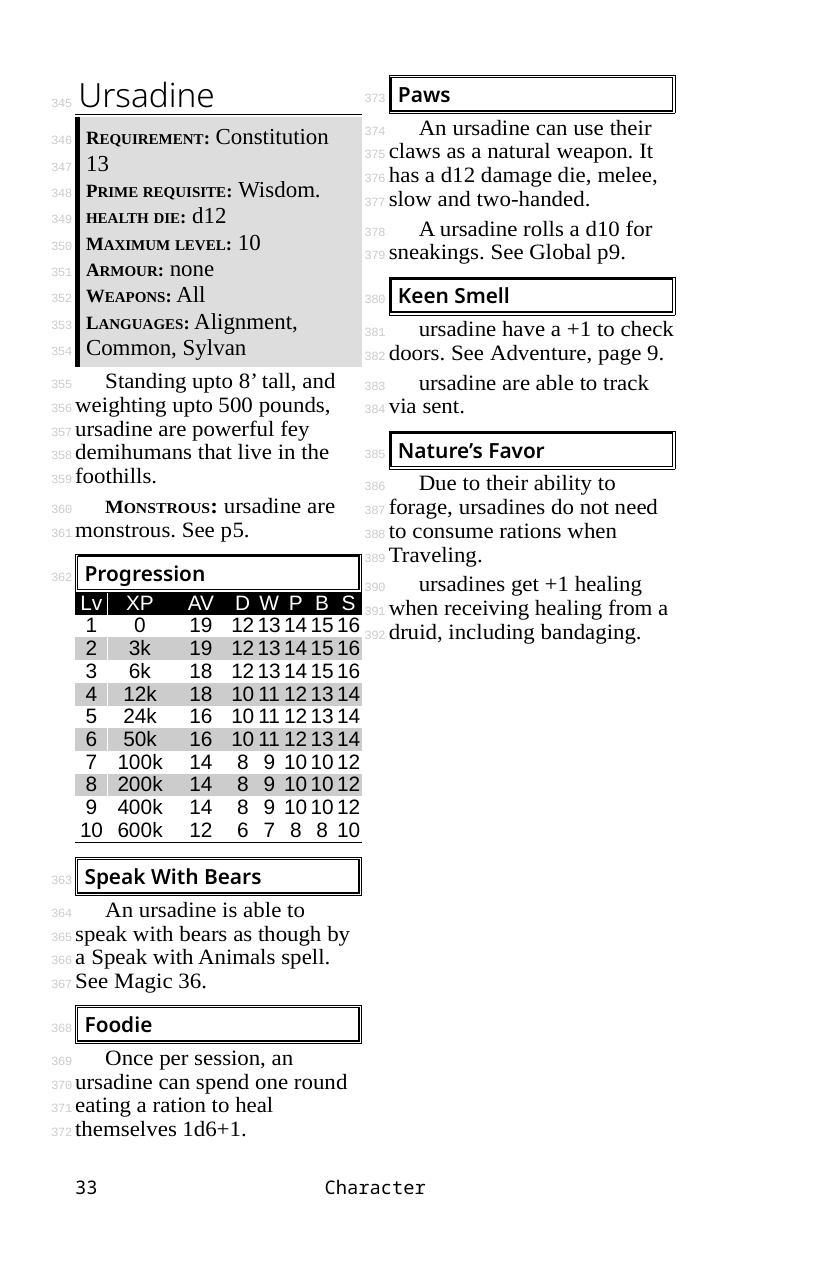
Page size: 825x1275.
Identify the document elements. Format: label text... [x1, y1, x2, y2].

subtitle Keen Smell [392, 280, 672, 311]
table_cell 9 [256, 751, 282, 774]
table_cell 15 [309, 615, 335, 637]
table_cell 400k [108, 796, 172, 819]
table_cell 9 [256, 774, 282, 796]
text Standing upto 8’ tall, and weighting upto 500 pounds, ursadine are powerful fey demihumans that live in the foothills. [75, 370, 362, 488]
table_header P [282, 593, 309, 615]
subtitle Paws [392, 78, 672, 110]
table_cell 14 [335, 728, 362, 751]
table_cell 14 [172, 796, 229, 819]
table_cell 9 [256, 796, 282, 819]
table_cell 12 [229, 615, 256, 637]
table_header D [229, 593, 256, 615]
table_header AV [172, 593, 229, 615]
table_cell 3 [75, 660, 107, 683]
table_header XP [108, 593, 172, 615]
table_cell 10 [309, 774, 335, 796]
table_header B [309, 593, 335, 615]
text An ursadine is able to speak with bears as though by a Speak with Animals spell. See Magic 36. [75, 898, 362, 993]
text An ursadine can use their claws as a natural weapon. It has a d12 damage die, melee, slow and two-handed. [388, 116, 675, 211]
table_cell 14 [335, 683, 362, 706]
table_cell 10 [282, 774, 309, 796]
text Maximum level: 10 [80, 229, 362, 255]
table_cell 0 [108, 615, 172, 637]
table_cell 12 [335, 751, 362, 774]
table_cell 15 [309, 660, 335, 683]
table_cell 9 [75, 796, 107, 819]
text Once per session, an ursadine can spend one round eating a ration to heal themselves 1d6+1. [75, 1046, 362, 1141]
table_cell 14 [335, 706, 362, 728]
table_cell 3k [108, 637, 172, 660]
table_cell 13 [309, 683, 335, 706]
table_cell 7 [75, 751, 107, 774]
table_cell 200k [108, 774, 172, 796]
table_cell 16 [335, 637, 362, 660]
table_cell 100k [108, 751, 172, 774]
text health die: d12 [80, 202, 362, 229]
table_cell 4 [75, 683, 107, 706]
table_cell 8 [282, 819, 309, 842]
table_header S [335, 593, 362, 615]
table_cell 19 [172, 637, 229, 660]
table_cell 14 [282, 637, 309, 660]
table_cell 8 [309, 819, 335, 842]
table_cell 12 [229, 660, 256, 683]
table_cell 10 [282, 751, 309, 774]
subtitle ursadine [75, 75, 362, 114]
table_cell 10 [229, 683, 256, 706]
text ursadine are able to track via sent. [388, 371, 675, 419]
table_cell 8 [229, 774, 256, 796]
table_cell 14 [172, 751, 229, 774]
table_cell 11 [256, 683, 282, 706]
table_cell 8 [75, 774, 107, 796]
text A ursadine rolls a d10 for sneakings. See Global p9. [388, 217, 675, 264]
table_cell 15 [309, 637, 335, 660]
table_cell 6 [229, 819, 256, 842]
table_cell 16 [172, 706, 229, 728]
table_cell 12 [335, 774, 362, 796]
subtitle Progression [78, 557, 358, 589]
table_cell 12 [335, 796, 362, 819]
table_cell 14 [282, 660, 309, 683]
table_cell 5 [75, 706, 107, 728]
table_cell 18 [172, 683, 229, 706]
table_cell 12k [108, 683, 172, 706]
table_cell 10 [229, 728, 256, 751]
table_cell 19 [172, 615, 229, 637]
table_cell 10 [335, 819, 362, 842]
table_cell 13 [256, 637, 282, 660]
table_cell 10 [229, 706, 256, 728]
table_cell 7 [256, 819, 282, 842]
table_cell 13 [309, 728, 335, 751]
table_cell 1 [75, 615, 107, 637]
text ursadine have a +1 to check doors. See Adventure, page 9. [388, 318, 675, 365]
table_cell 10 [75, 819, 107, 842]
table_cell 14 [172, 774, 229, 796]
table_cell 11 [256, 706, 282, 728]
text Languages: Alignment, Common, Sylvan [80, 308, 362, 367]
table_cell 12 [282, 683, 309, 706]
text Weapons: All [80, 282, 362, 308]
table_cell 10 [282, 796, 309, 819]
text ursadines get +1 healing when receiving healing from a druid, including bandaging. [388, 573, 675, 644]
table_cell 12 [282, 706, 309, 728]
table_cell 10 [309, 796, 335, 819]
table_cell 13 [309, 706, 335, 728]
table_cell 50k [108, 728, 172, 751]
text Monstrous: ursadine are monstrous. See p5. [75, 494, 362, 542]
table_cell 24k [108, 706, 172, 728]
table_cell 12 [229, 637, 256, 660]
table_cell 12 [282, 728, 309, 751]
table_cell 8 [229, 796, 256, 819]
text Prime requisite: Wisdom. [80, 176, 362, 202]
table_cell 16 [172, 728, 229, 751]
table_cell 12 [172, 819, 229, 842]
table_cell 2 [75, 637, 107, 660]
table_cell 18 [172, 660, 229, 683]
subtitle Nature’s Favor [392, 434, 672, 466]
table_cell 11 [256, 728, 282, 751]
table_cell 13 [256, 660, 282, 683]
table_cell 10 [309, 751, 335, 774]
text Due to their ability to forage, ursadines do not need to consume rations when Traveling. [388, 472, 675, 567]
table_cell 16 [335, 660, 362, 683]
table_header W [256, 593, 282, 615]
table_cell 14 [282, 615, 309, 637]
table_header Lv [75, 593, 107, 615]
table_cell 8 [229, 751, 256, 774]
table_cell 13 [256, 615, 282, 637]
text Requirement: Constitution 13 [80, 117, 362, 176]
table_cell 600k [108, 819, 172, 842]
table_cell 6 [75, 728, 107, 751]
table_cell 16 [335, 615, 362, 637]
table_cell 6k [108, 660, 172, 683]
text Armour: none [80, 255, 362, 282]
